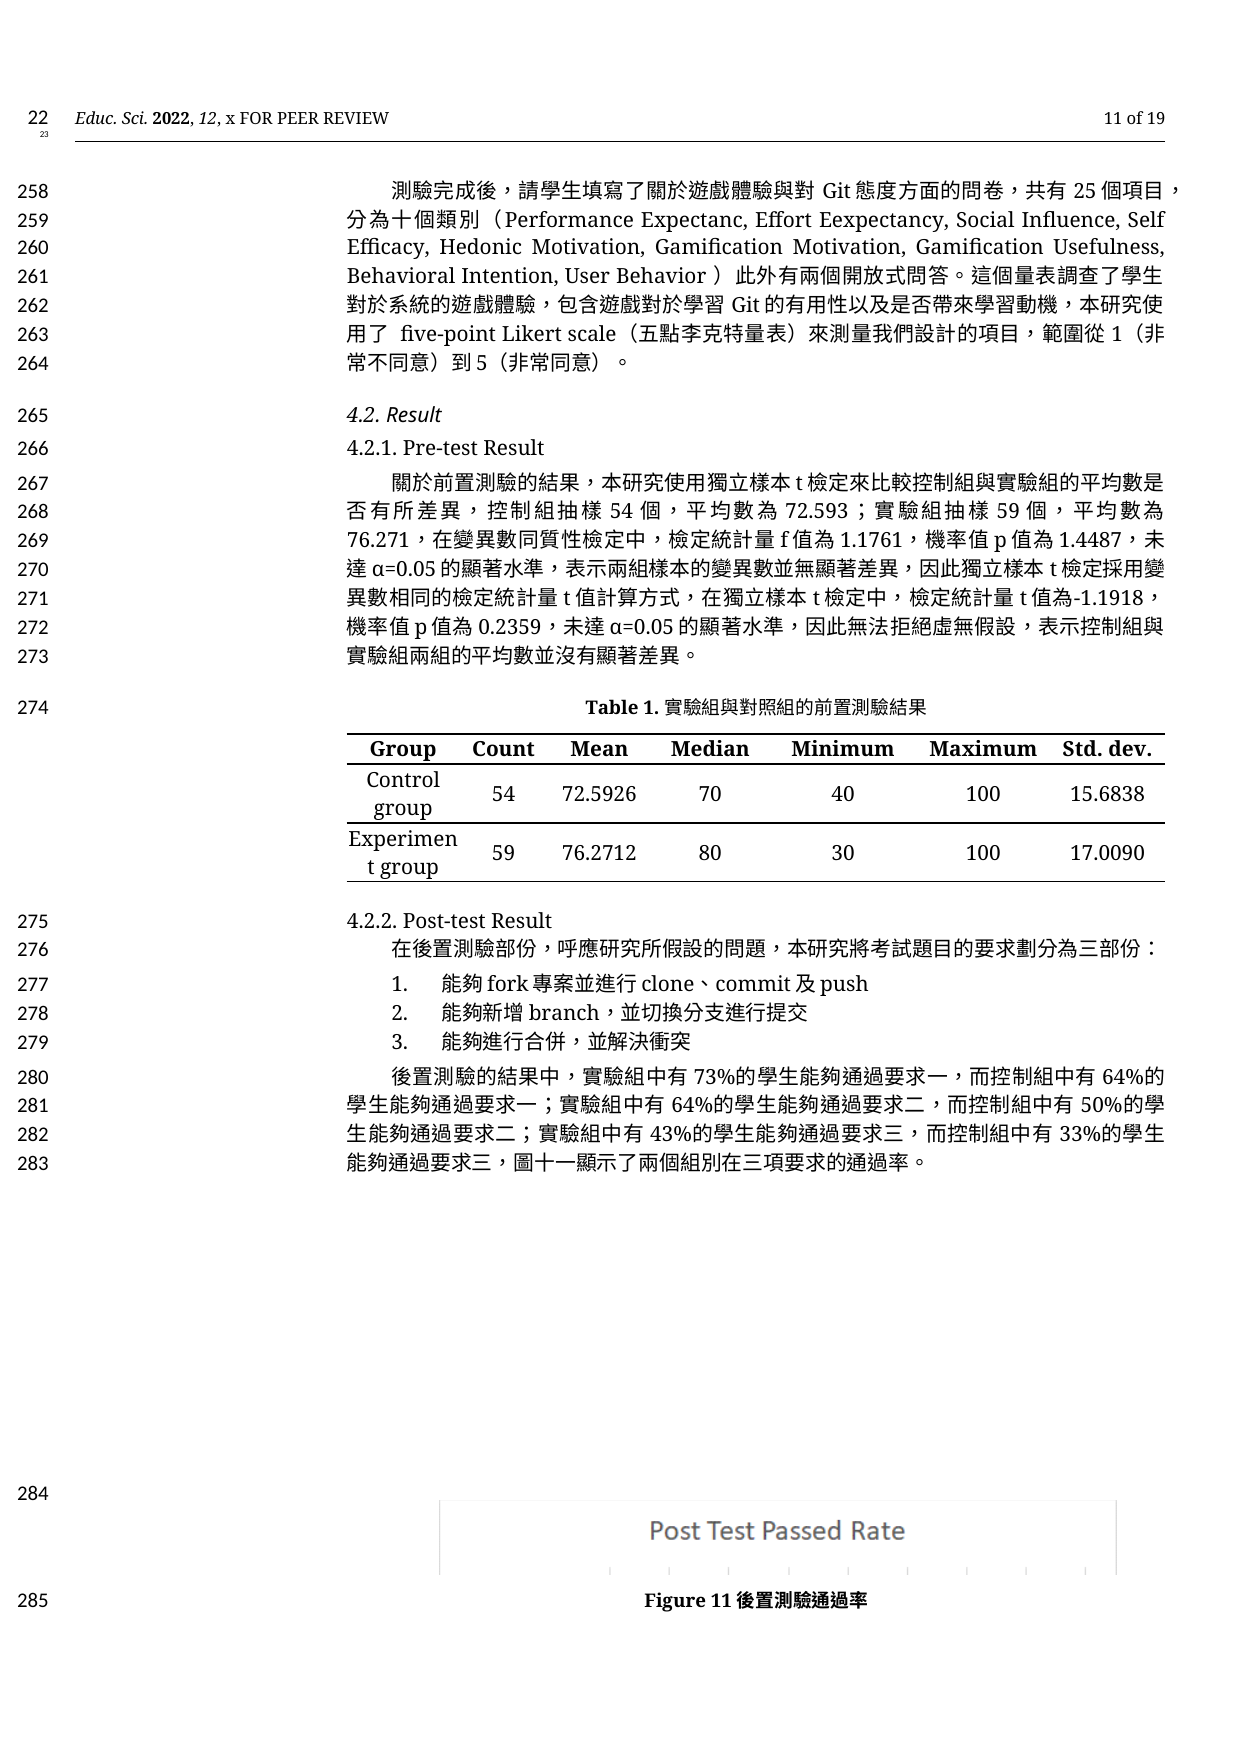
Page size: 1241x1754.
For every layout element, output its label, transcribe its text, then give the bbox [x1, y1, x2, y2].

table_cell 59 [459, 824, 547, 881]
table_header Count [459, 735, 547, 763]
text Figure 11 後置測驗通過率 [347, 1587, 1165, 1613]
table_cell 100 [917, 824, 1049, 881]
table_cell Control group [347, 765, 459, 822]
table_cell 100 [917, 765, 1049, 822]
table_header Minimum [769, 735, 917, 763]
list 能夠新增branch，並切換分支進行提交 [391, 998, 1165, 1026]
table_cell Experiment group [347, 824, 459, 881]
table_cell 40 [769, 765, 917, 822]
table_cell 76.2712 [548, 824, 651, 881]
table_cell 54 [459, 765, 547, 822]
table_cell 80 [651, 824, 769, 881]
list 能夠fork專案並進行clone、commit及push [391, 969, 1165, 998]
subtitle 4.2.1. Pre-test Result [347, 434, 1165, 461]
table_header Std. dev. [1050, 735, 1165, 763]
text 後置測驗的結果中，實驗組中有73%的學生能夠通過要求一，而控制組中有64%的學生能夠通過要求一；實驗組中有64%的學生能夠通過要求二，而控制組中有50%的學生能夠通過要求二；實驗組中有43%的學生能夠通過要求三，而控制組中有33%的學生能夠通過要求三，圖十一顯示了兩個組別在三項要求的通過率。 [347, 1061, 1165, 1177]
text 測驗完成後，請學生填寫了關於遊戲體驗與對Git態度方面的問卷，共有25個項目，分為十個類別（Performance Expectanc, Effort Eexpectancy, Social Influence, Self Efficacy, Hedonic Motivation, Gamification Motivation, Gamification Usefulness, Behavioral Intention, User Behavior ）此外有兩個開放式問答。這個量表調查了學生對於系統的遊戲體驗，包含遊戲對於學習Git的有用性以及是否帶來學習動機，本研究使用了 five-point Likert scale（五點李克特量表）來測量我們設計的項目，範圍從1（非常不同意）到5（非常同意）。 [347, 176, 1165, 376]
text 在後置測驗部份，呼應研究所假設的問題，本研究將考試題目的要求劃分為三部份： [347, 934, 1165, 963]
table_cell 17.0090 [1050, 824, 1165, 881]
list 能夠進行合併，並解決衝突 [391, 1026, 1165, 1055]
table_header Maximum [917, 735, 1049, 763]
subtitle 4.2. Result [347, 401, 1165, 428]
text 關於前置測驗的結果，本研究使用獨立樣本t檢定來比較控制組與實驗組的平均數是否有所差異，控制組抽樣54個，平均數為72.593；實驗組抽樣59個，平均數為76.271，在變異數同質性檢定中，檢定統計量f值為1.1761，機率值p值為1.4487，未達α=0.05的顯著水準，表示兩組樣本的變異數並無顯著差異，因此獨立樣本t檢定採用變異數相同的檢定統計量t值計算方式，在獨立樣本t檢定中，檢定統計量t值為-1.1918，機率值p值為0.2359，未達α=0.05的顯著水準，因此無法拒絕虛無假設，表示控制組與實驗組兩組的平均數並沒有顯著差異。 [347, 467, 1165, 669]
subtitle 4.2.2. Post-test Result [347, 907, 1165, 934]
table_cell 72.5926 [548, 765, 651, 822]
table_header Mean [548, 735, 651, 763]
table_cell 15.6838 [1050, 765, 1165, 822]
table_header Median [651, 735, 769, 763]
table_header Group [347, 735, 459, 763]
table_cell 30 [769, 824, 917, 881]
table_cell 70 [651, 765, 769, 822]
text Table 1. 實驗組與對照組的前置測驗結果 [347, 694, 1165, 720]
